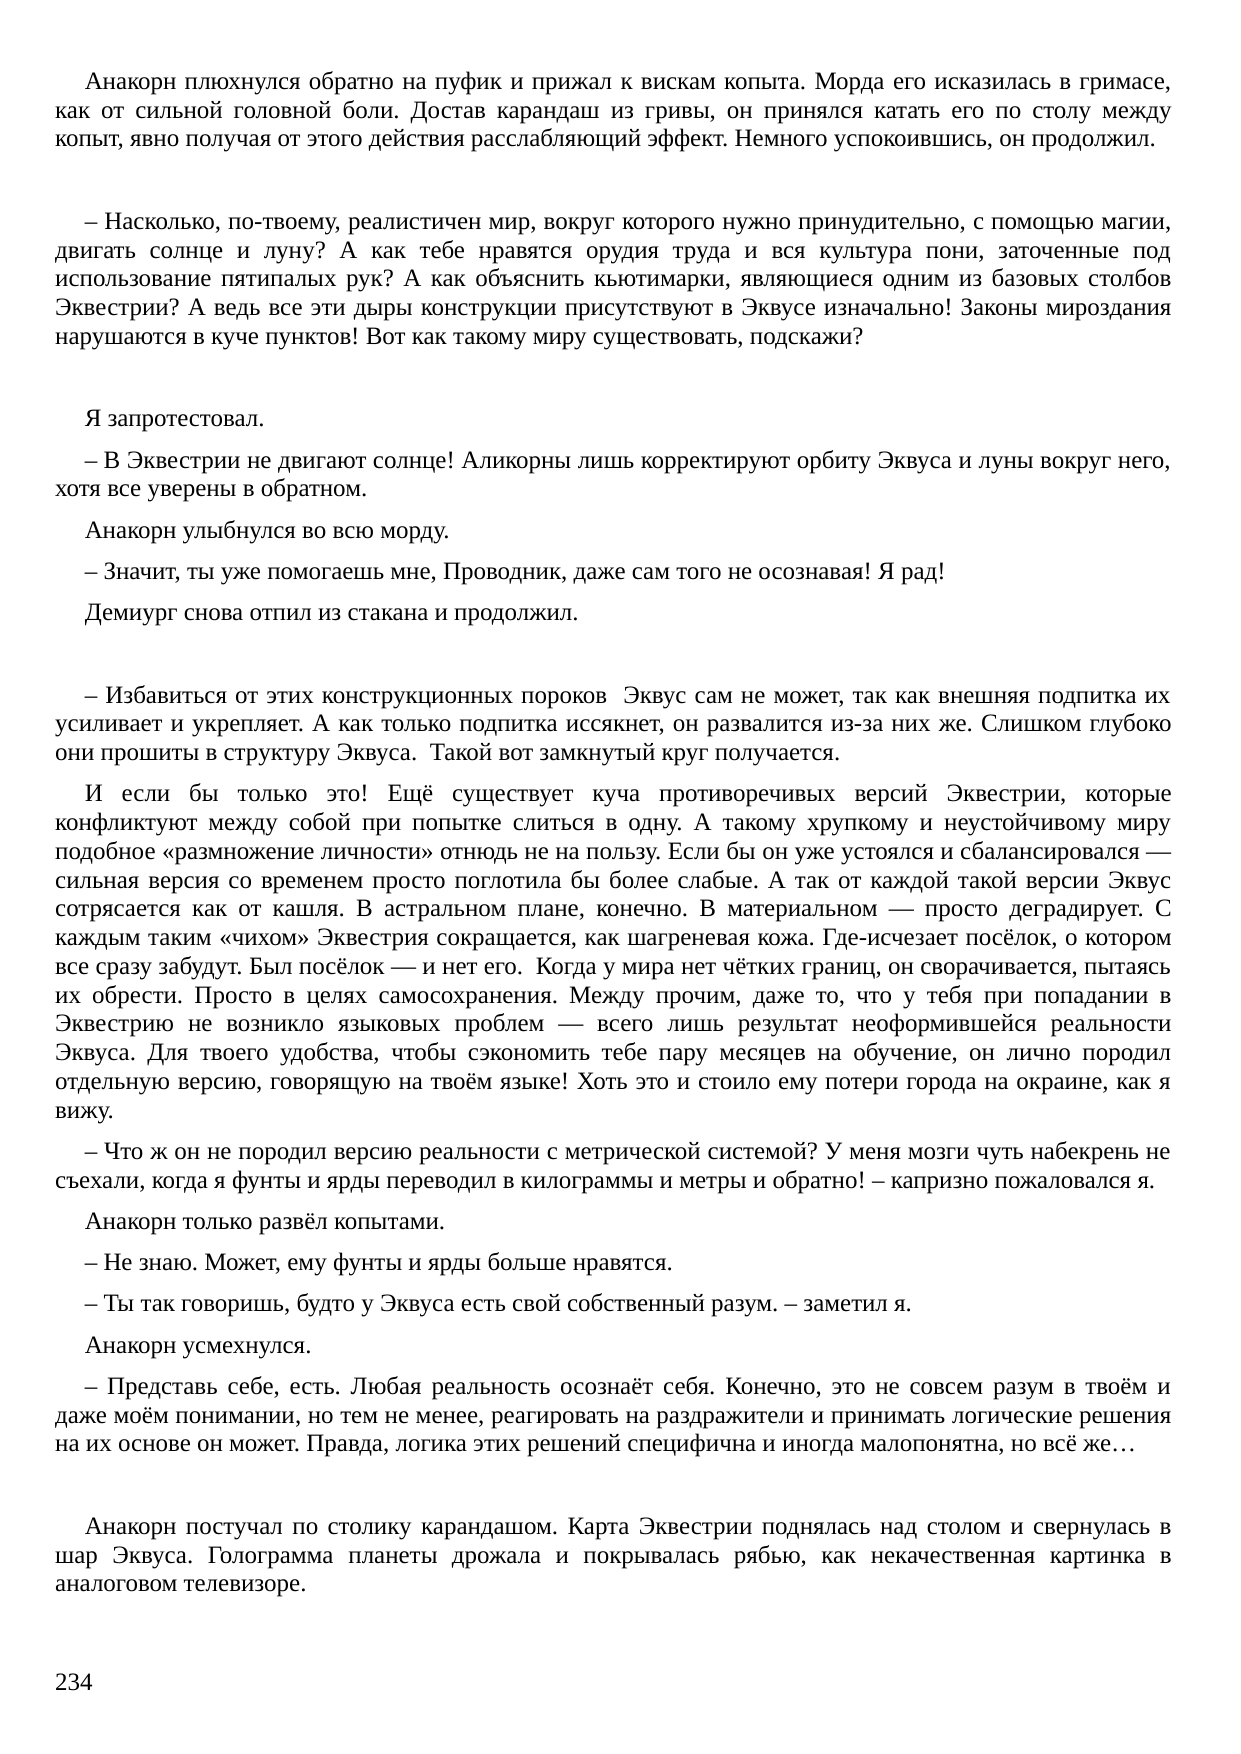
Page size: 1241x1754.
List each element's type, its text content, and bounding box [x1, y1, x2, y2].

text – Представь себе, есть. Любая реальность осознаёт себя. Конечно, это не совсем разум в твоём и даже моём понимании, но тем не менее, реагировать на раздражители и принимать логические решения на их основе он может. Правда, логика этих решений специфична и иногда малопонятна, но всё же… [55, 1371, 1173, 1457]
text – Что ж он не породил версию реальности с метрической системой? У меня мозги чуть набекрень не съехали, когда я фунты и ярды переводил в килограммы и метры и обратно! – капризно пожаловался я. [55, 1136, 1173, 1193]
text Анакорн усмехнулся. [55, 1330, 1173, 1358]
text – Не знаю. Может, ему фунты и ярды больше нравятся. [55, 1247, 1173, 1276]
text – Значит, ты уже помогаешь мне, Проводник, даже сам того не осознавая! Я рад! [55, 556, 1173, 585]
text – Ты так говоришь, будто у Эквуса есть свой собственный разум. – заметил я. [55, 1288, 1173, 1317]
text – Насколько, по-твоему, реалистичен мир, вокруг которого нужно принудительно, с помощью магии, двигать солнце и луну? А как тебе нравятся орудия труда и вся культура пони, заточенные под использование пятипалых рук? А как объяснить кьютимарки, являющиеся одним из базовых столбов Эквестрии? А ведь все эти дыры конструкции присутствуют в Эквусе изначально! Законы мироздания нарушаются в куче пунктов! Вот как такому миру существовать, подскажи? [55, 206, 1173, 350]
text Анакорн плюхнулся обратно на пуфик и прижал к вискам копыта. Морда его исказилась в гримасе, как от сильной головной боли. Достав карандаш из гривы, он принялся катать его по столу между копыт, явно получая от этого действия расслабляющий эффект. Немного успокоившись, он продолжил. [55, 66, 1173, 152]
text Анакорн улыбнулся во всю морду. [55, 515, 1173, 543]
text – В Эквестрии не двигают солнце! Аликорны лишь корректируют орбиту Эквуса и луны вокруг него, хотя все уверены в обратном. [55, 445, 1173, 502]
text Демиург снова отпил из стакана и продолжил. [55, 597, 1173, 626]
text – Избавиться от этих конструкционных пороков Эквус сам не может, так как внешняя подпитка их усиливает и укрепляет. А как только подпитка иссякнет, он развалится из-за них же. Слишком глубоко они прошиты в структуру Эквуса. Такой вот замкнутый круг получается. [55, 680, 1173, 766]
text Анакорн постучал по столику карандашом. Карта Эквестрии поднялась над столом и свернулась в шар Эквуса. Голограмма планеты дрожала и покрывалась рябью, как некачественная картинка в аналоговом телевизоре. [55, 1511, 1173, 1597]
text Я запротестовал. [55, 403, 1173, 432]
text Анакорн только развёл копытами. [55, 1206, 1173, 1235]
text И если бы только это! Ещё существует куча противоречивых версий Эквестрии, которые конфликтуют между собой при попытке слиться в одну. А такому хрупкому и неустойчивому миру подобное «размножение личности» отнюдь не на пользу. Если бы он уже устоялся и сбалансировался — сильная версия со временем просто поглотила бы более слабые. А так от каждой такой версии Эквус сотрясается как от кашля. В астральном плане, конечно. В материальном — просто деградирует. С каждым таким «чихом» Эквестрия сокращается, как шагреневая кожа. Где-исчезает посёлок, о котором все сразу забудут. Был посёлок — и нет его. Когда у мира нет чётких границ, он сворачивается, пытаясь их обрести. Просто в целях самосохранения. Между прочим, даже то, что у тебя при попадании в Эквестрию не возникло языковых проблем — всего лишь результат неоформившейся реальности Эквуса. Для твоего удобства, чтобы сэкономить тебе пару месяцев на обучение, он лично породил отдельную версию, говорящую на твоём языке! Хоть это и стоило ему потери города на окраине, как я вижу. [55, 778, 1173, 1123]
